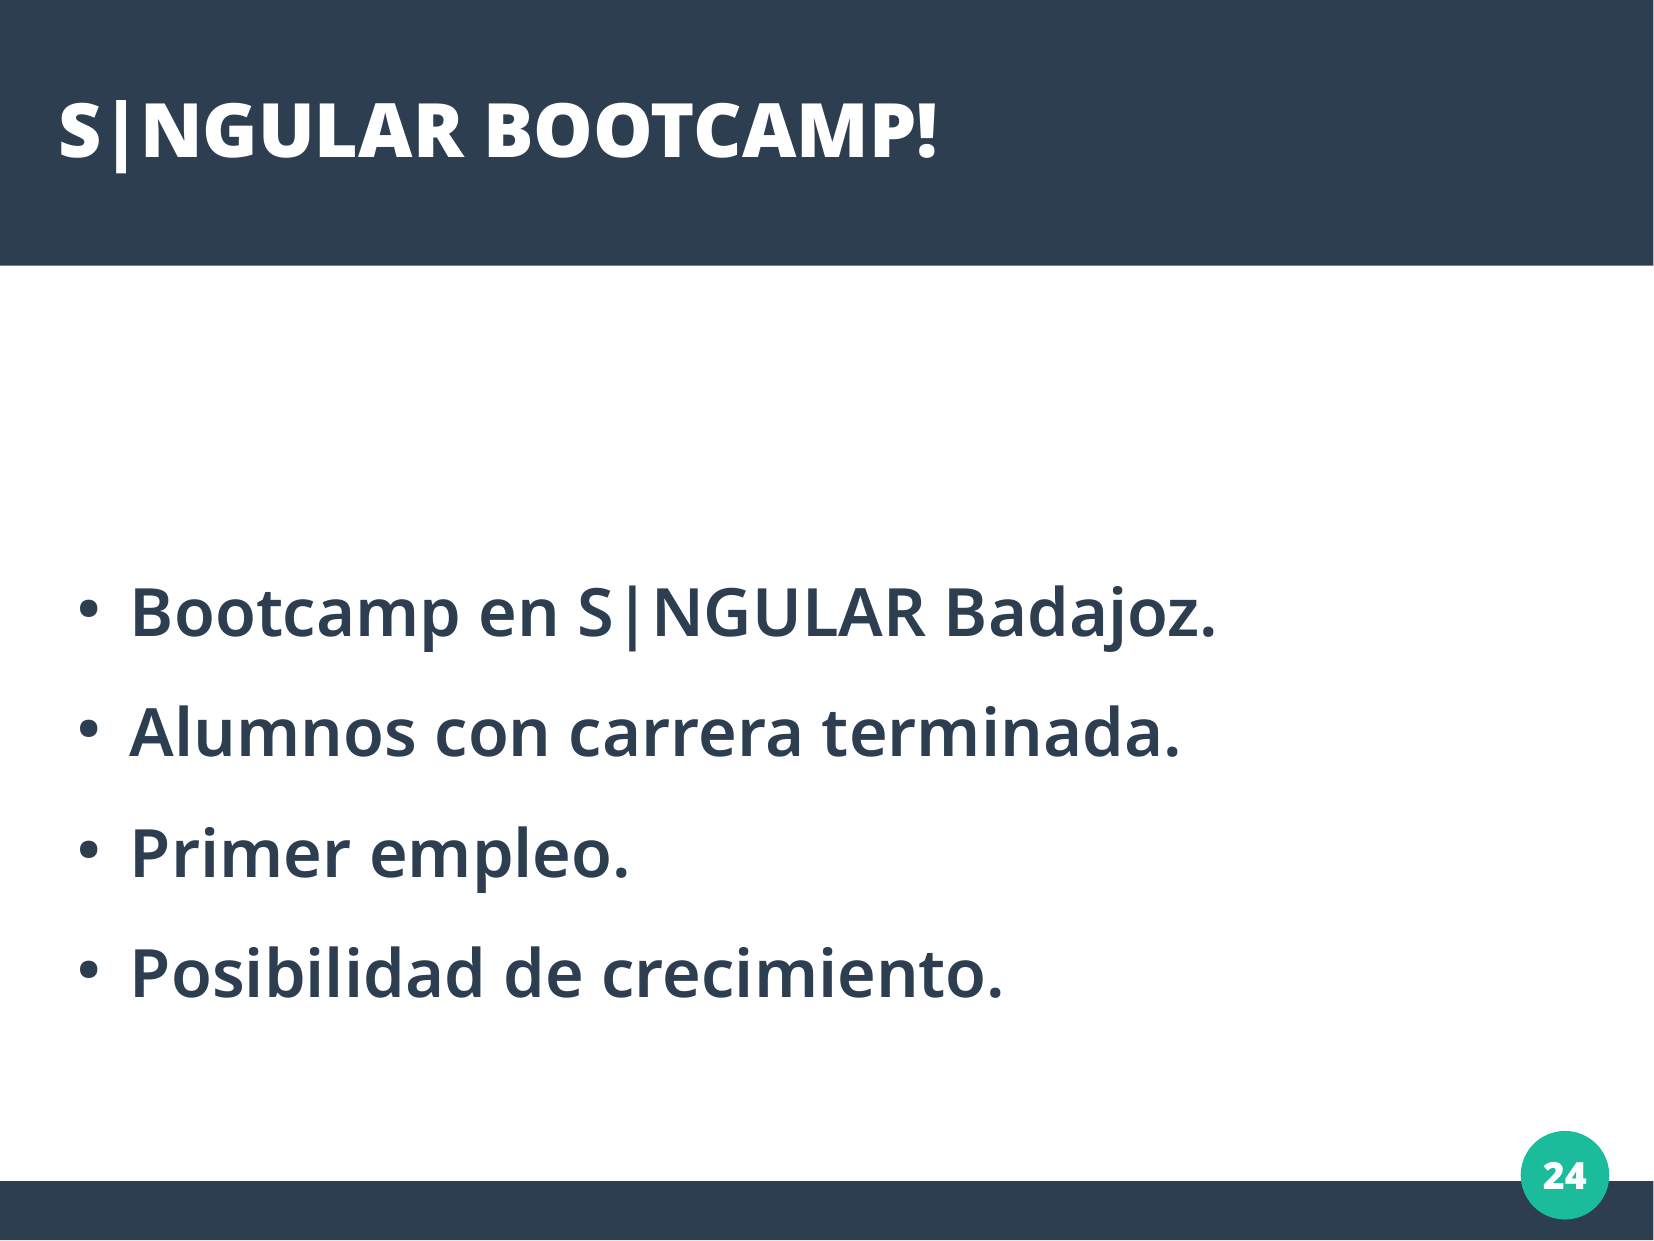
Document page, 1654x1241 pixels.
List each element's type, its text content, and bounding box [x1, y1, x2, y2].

list Bootcamp en S|NGULAR Badajoz. Alumnos con carrera terminada. Primer empleo. Posibilidad de crecimiento. [59, 324, 1595, 1152]
title S|NGULAR BOOTCAMP! [59, 49, 1595, 207]
